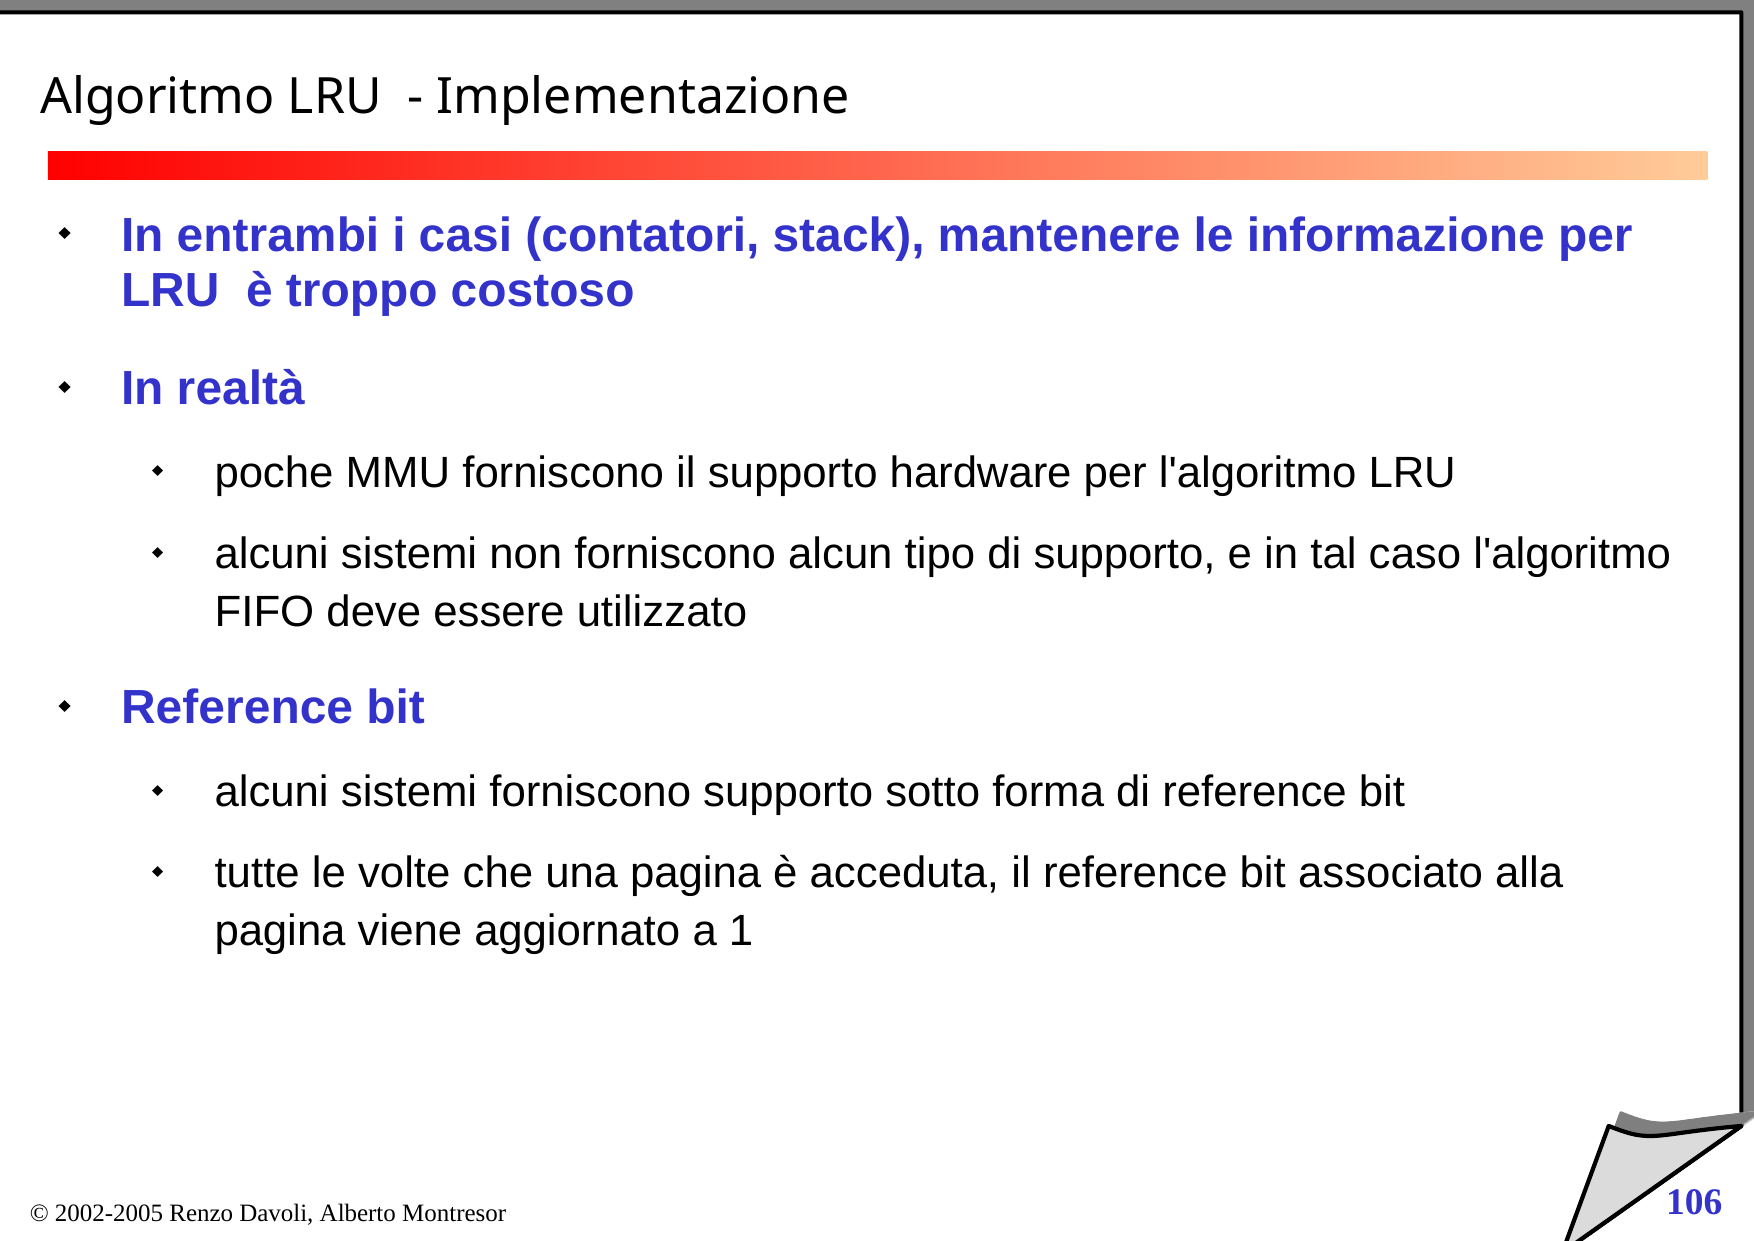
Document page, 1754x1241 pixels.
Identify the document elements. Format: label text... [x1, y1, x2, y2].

title Algoritmo LRU - Implementazione [40, 49, 1714, 144]
text_box MMU [750, 152, 754, 179]
list In entrambi i casi (contatori, stack), mantenere le informazione per LRU è troppo costoso In realtà poche MMU forniscono il supporto hardware per l'algoritmo LRU alcuni sistemi non forniscono alcun tipo di supporto, e in tal caso l'algoritmo FIFO deve essere utilizzato Reference bit alcuni sistemi forniscono supporto sotto forma di reference bit tutte le volte che una pagina è acceduta, il reference bit associato alla pagina viene aggiornato a 1 [58, 206, 1696, 1031]
